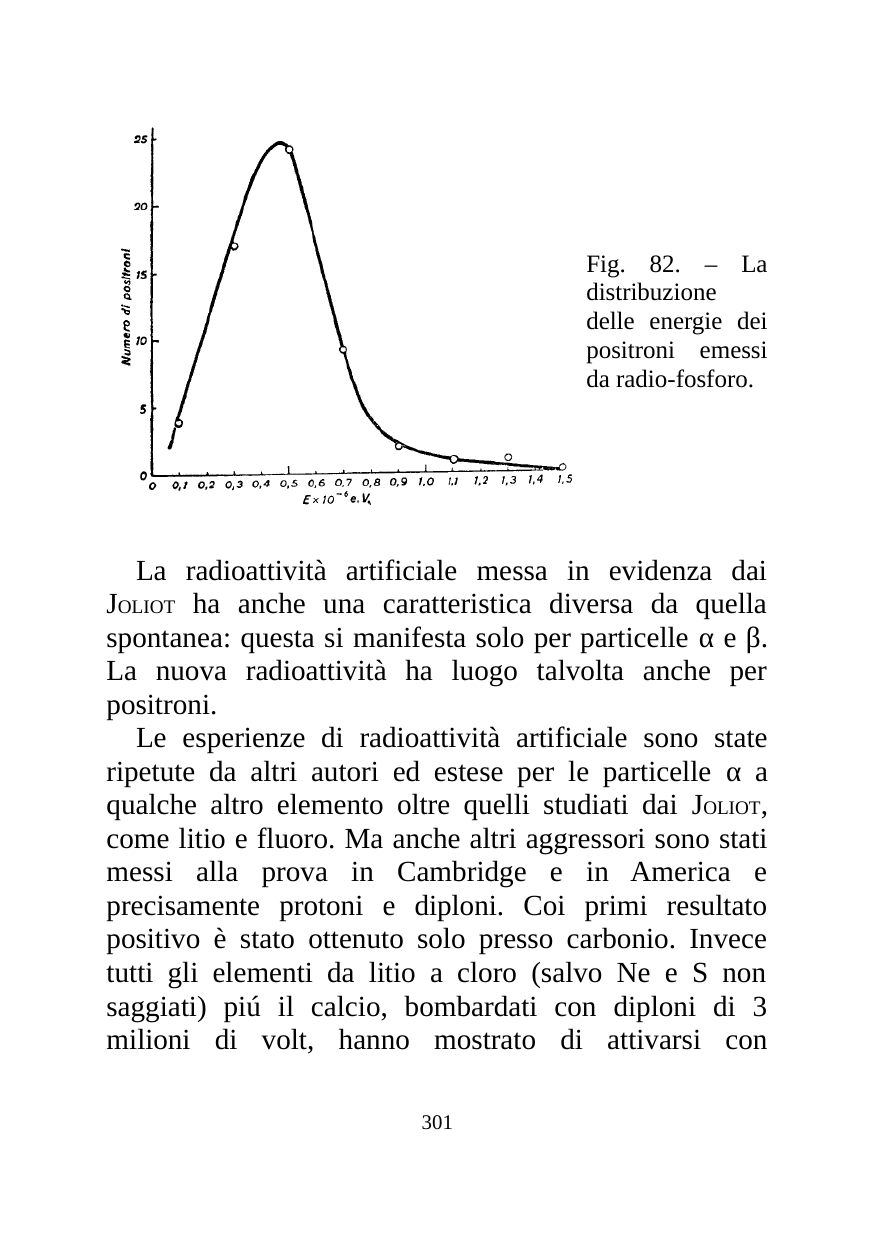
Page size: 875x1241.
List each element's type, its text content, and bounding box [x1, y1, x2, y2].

text La radioattività artificiale messa in evidenza dai Joliot ha anche una caratteristica diversa da quella spontanea: questa si manifesta solo per particelle α e β. La nuova radioattività ha luogo talvolta anche per positroni. [106, 553, 768, 720]
text Le esperienze di radioattività artificiale sono state ripetute da altri autori ed estese per le particelle α a qualche altro elemento oltre quelli studiati dai Joliot, come litio e fluoro. Ma anche altri aggressori sono stati messi alla prova in Cambridge e in America e precisamente protoni e diploni. Coi primi resultato positivo è stato ottenuto solo presso carbonio. Invece tutti gli elementi da litio a cloro (salvo Ne e S non saggiati) piú il calcio, bombardati con diploni di 3 milioni di volt, hanno mostrato di attivarsi con [106, 720, 768, 1056]
table_header [106, 520, 586, 553]
picture [106, 106, 587, 520]
table_header Fig. 82. – La distribuzione delle energie dei positroni emessi da radio-fosforo. [586, 106, 767, 553]
